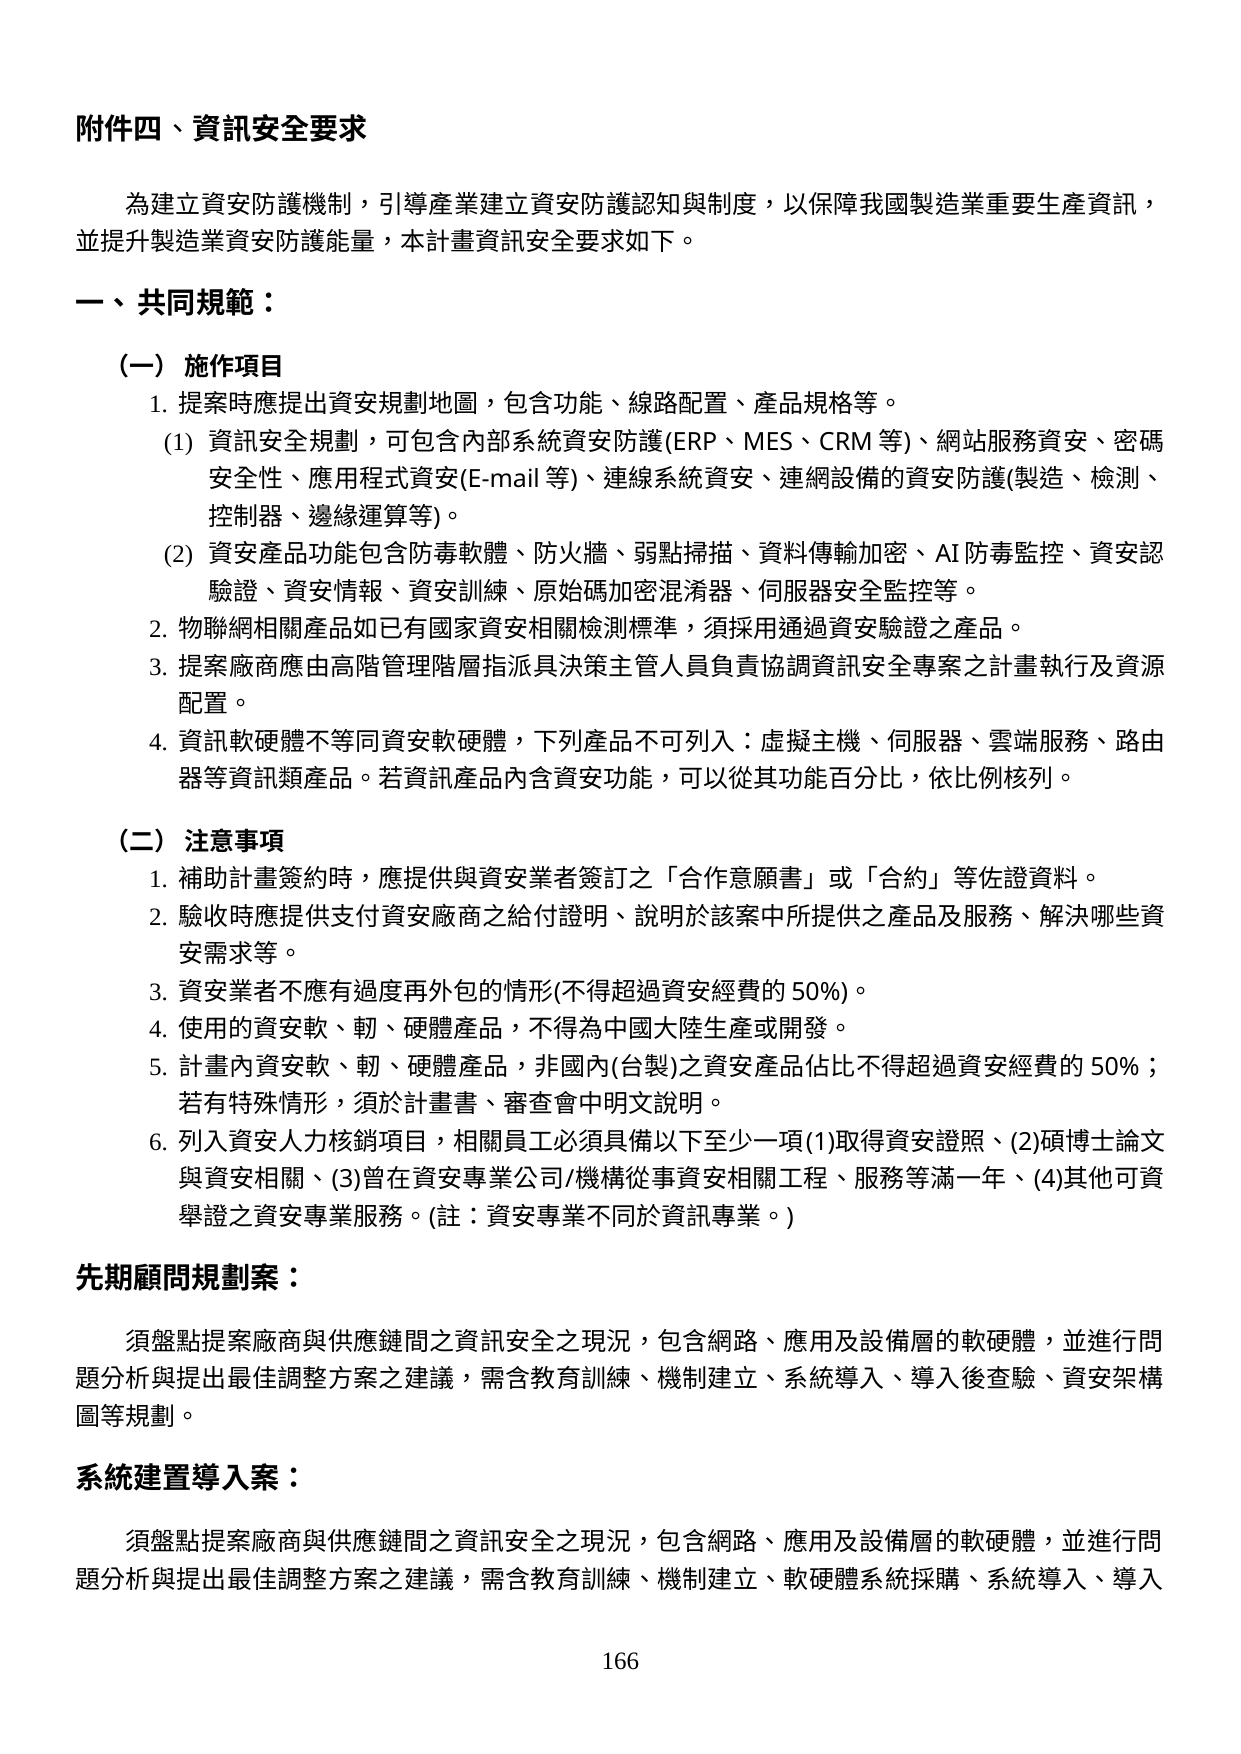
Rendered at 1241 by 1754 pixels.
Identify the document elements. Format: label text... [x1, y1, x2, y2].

text 先期顧問規劃案： [75, 1258, 1165, 1296]
list 資訊軟硬體不等同資安軟硬體，下列產品不可列入：虛擬主機、伺服器、雲端服務、路由器等資訊類產品。若資訊產品內含資安功能，可以從其功能百分比，依比例核列。 [149, 721, 1165, 796]
list 資訊安全規劃，可包含內部系統資安防護(ERP、MES、CRM等)、網站服務資安、密碼安全性、應用程式資安(E-mail等)、連線系統資安、連網設備的資安防護(製造、檢測、控制器、邊緣運算等)。 [164, 421, 1165, 533]
list 使用的資安軟、軔、硬體產品，不得為中國大陸生產或開發。 [149, 1008, 1165, 1046]
list 計畫內資安軟、軔、硬體產品，非國內(台製)之資安產品佔比不得超過資安經費的50%；若有特殊情形，須於計畫書、審查會中明文說明。 [149, 1046, 1165, 1121]
list 提案廠商應由高階管理階層指派具決策主管人員負責協調資訊安全專案之計畫執行及資源配置。 [149, 646, 1165, 721]
list 物聯網相關產品如已有國家資安相關檢測標準，須採用通過資安驗證之產品。 [149, 608, 1165, 646]
list 共同規範： [75, 283, 1165, 321]
list 提案時應提出資安規劃地圖，包含功能、線路配置、產品規格等。 [149, 383, 1165, 421]
list 驗收時應提供支付資安廠商之給付證明、說明於該案中所提供之產品及服務、解決哪些資安需求等。 [149, 896, 1165, 971]
list 補助計畫簽約時，應提供與資安業者簽訂之「合作意願書」或「合約」等佐證資料。 [149, 858, 1165, 896]
list 列入資安人力核銷項目，相關員工必須具備以下至少一項(1)取得資安證照、(2)碩博士論文與資安相關、(3)曾在資安專業公司/機構從事資安相關工程、服務等滿一年、(4)其他可資舉證之資安專業服務。(註：資安專業不同於資訊專業。) [149, 1121, 1165, 1233]
text 為建立資安防護機制，引導產業建立資安防護認知與制度，以保障我國製造業重要生產資訊，並提升製造業資安防護能量，本計畫資訊安全要求如下。 [75, 183, 1165, 258]
text 須盤點提案廠商與供應鏈間之資訊安全之現況，包含網路、應用及設備層的軟硬體，並進行問題分析與提出最佳調整方案之建議，需含教育訓練、機制建立、軟硬體系統採購、系統導入、導入 [75, 1521, 1165, 1596]
text 系統建置導入案： [75, 1458, 1165, 1496]
list 施作項目 [104, 346, 1165, 383]
subtitle 、資訊安全要求 [75, 89, 1165, 164]
list 資安產品功能包含防毒軟體、防火牆、弱點掃描、資料傳輸加密、AI防毒監控、資安認驗證、資安情報、資安訓練、原始碼加密混淆器、伺服器安全監控等。 [164, 533, 1165, 608]
list 注意事項 [104, 821, 1165, 858]
text 須盤點提案廠商與供應鏈間之資訊安全之現況，包含網路、應用及設備層的軟硬體，並進行問題分析與提出最佳調整方案之建議，需含教育訓練、機制建立、系統導入、導入後查驗、資安架構圖等規劃。 [75, 1321, 1165, 1433]
list 資安業者不應有過度再外包的情形(不得超過資安經費的50%)。 [149, 971, 1165, 1008]
